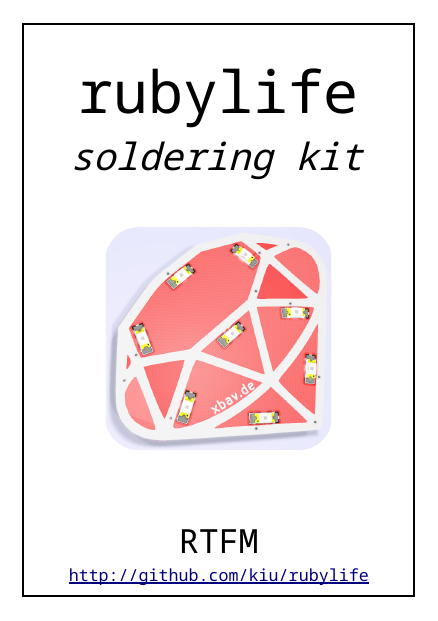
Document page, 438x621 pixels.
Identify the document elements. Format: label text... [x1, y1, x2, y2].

text rubylife [33, 51, 404, 131]
picture [105, 227, 332, 450]
text soldering kit [33, 131, 404, 182]
text http://github.com/kiu/rubylife [33, 563, 404, 586]
text RTFM [33, 518, 404, 563]
